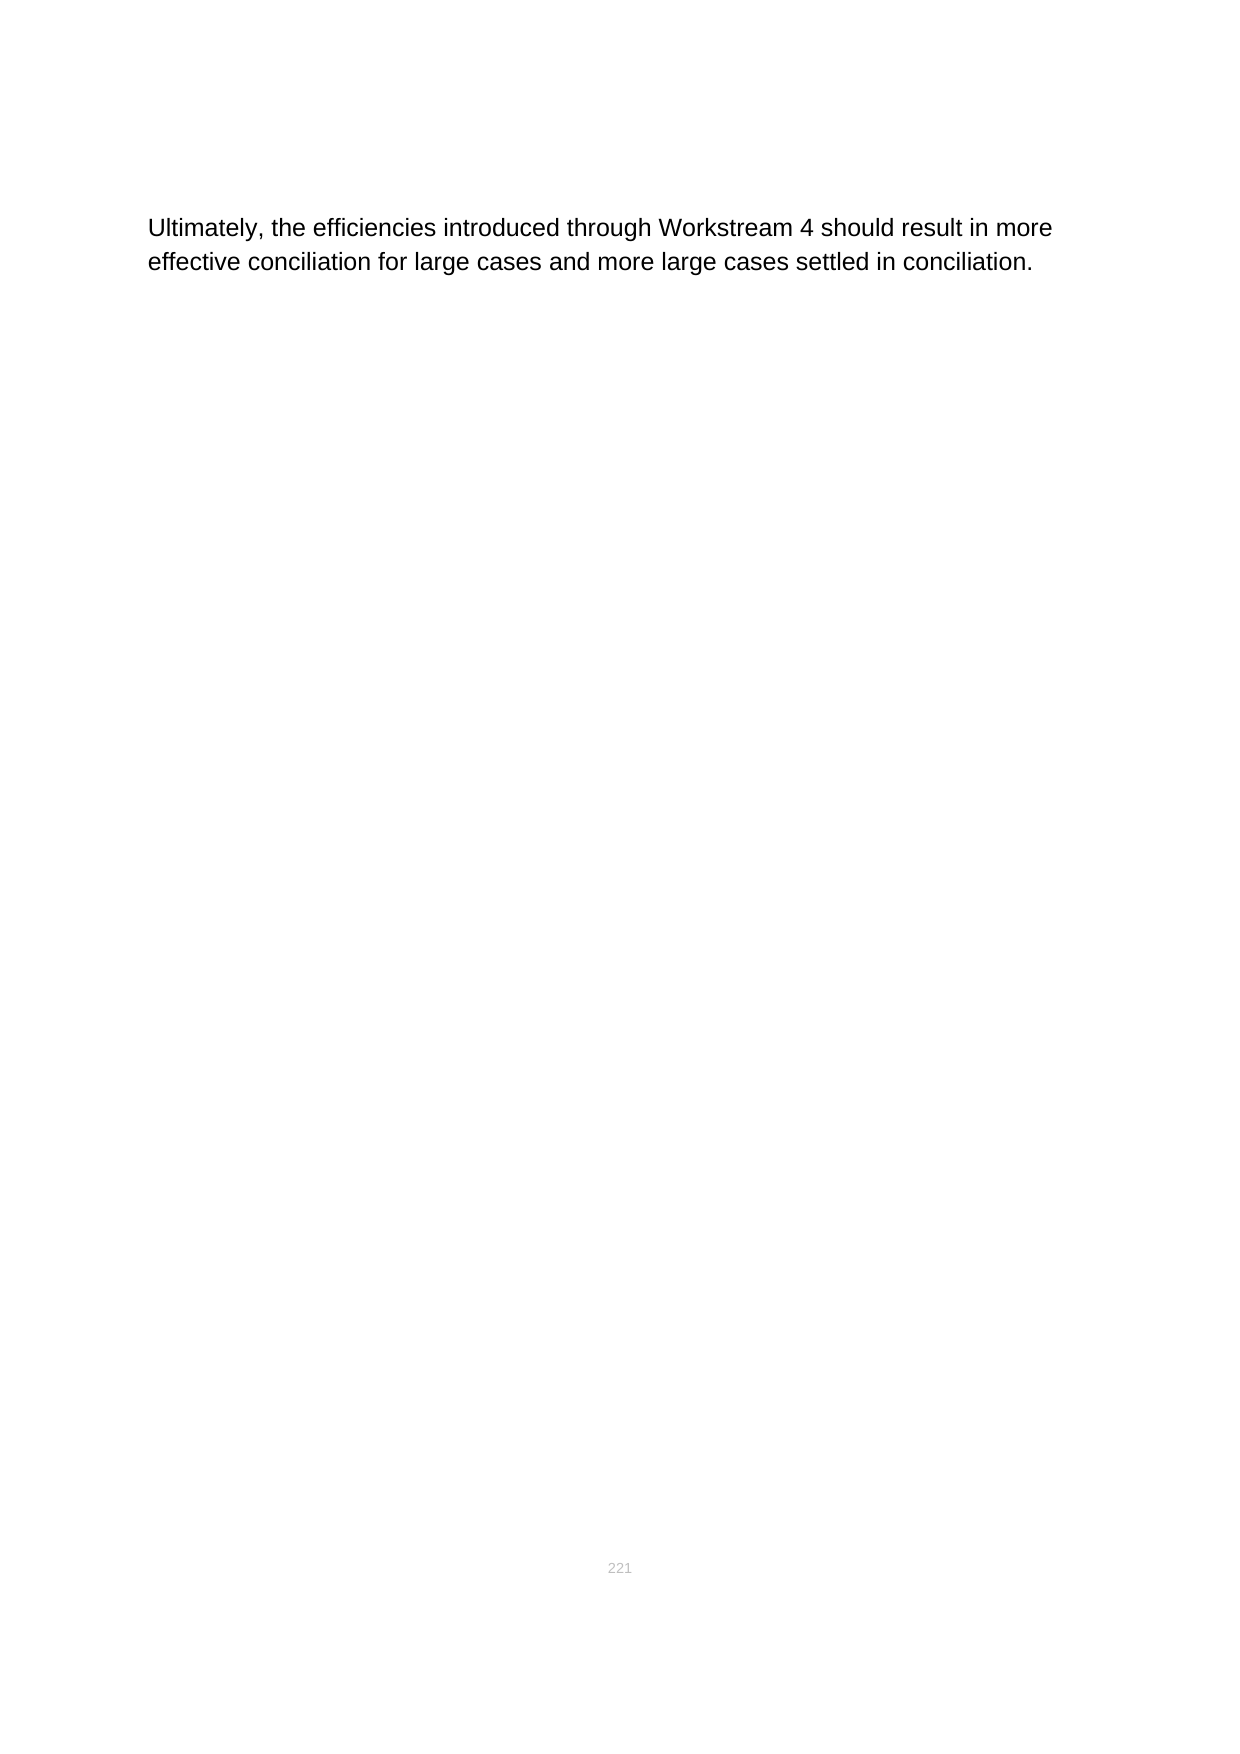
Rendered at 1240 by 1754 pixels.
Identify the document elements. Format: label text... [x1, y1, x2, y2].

text Ultimately, the efficiencies introduced through Workstream 4 should result in more effective conciliation for large cases and more large cases settled in conciliation. [148, 213, 1092, 276]
